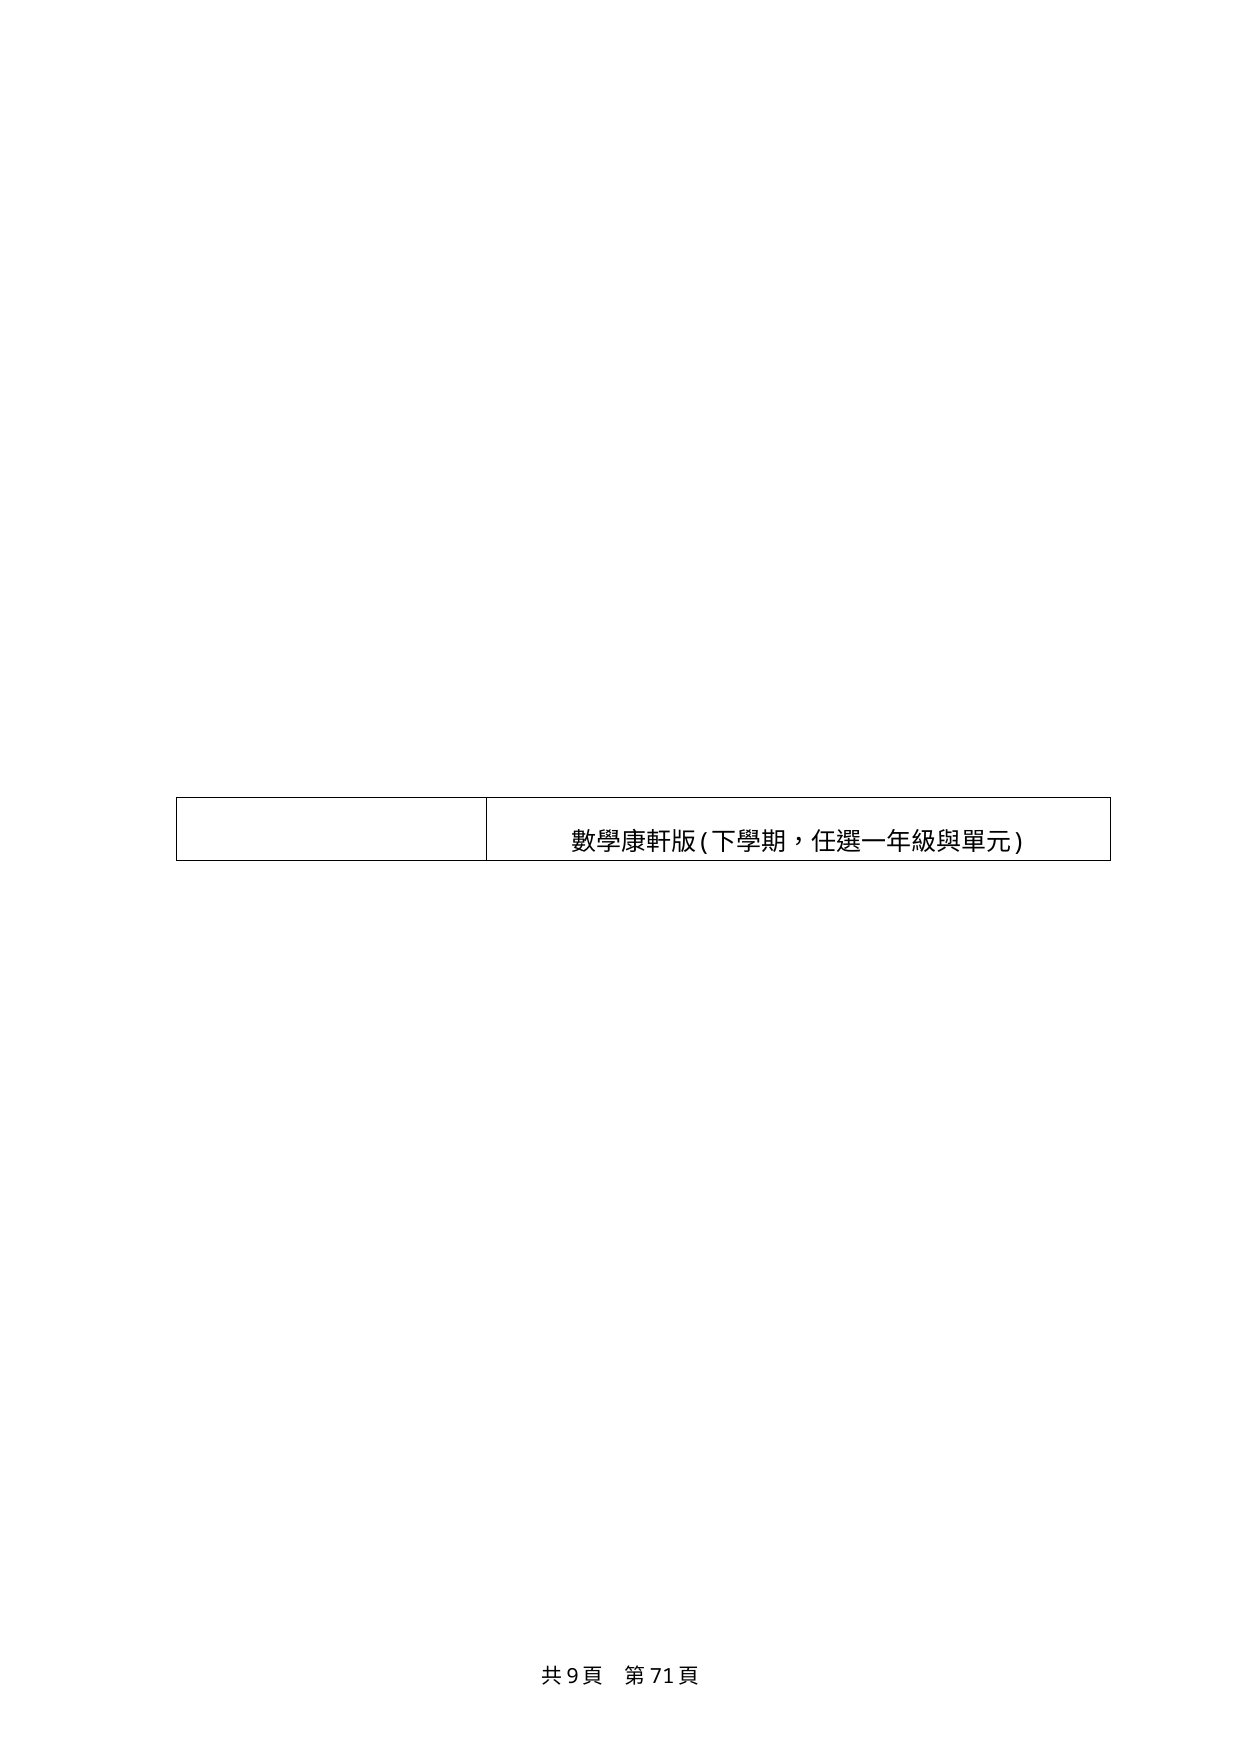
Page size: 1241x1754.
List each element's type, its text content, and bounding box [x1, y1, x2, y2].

table_cell [177, 798, 486, 860]
table_cell 數學康軒版(下學期，任選一年級與單元) [487, 798, 1110, 860]
